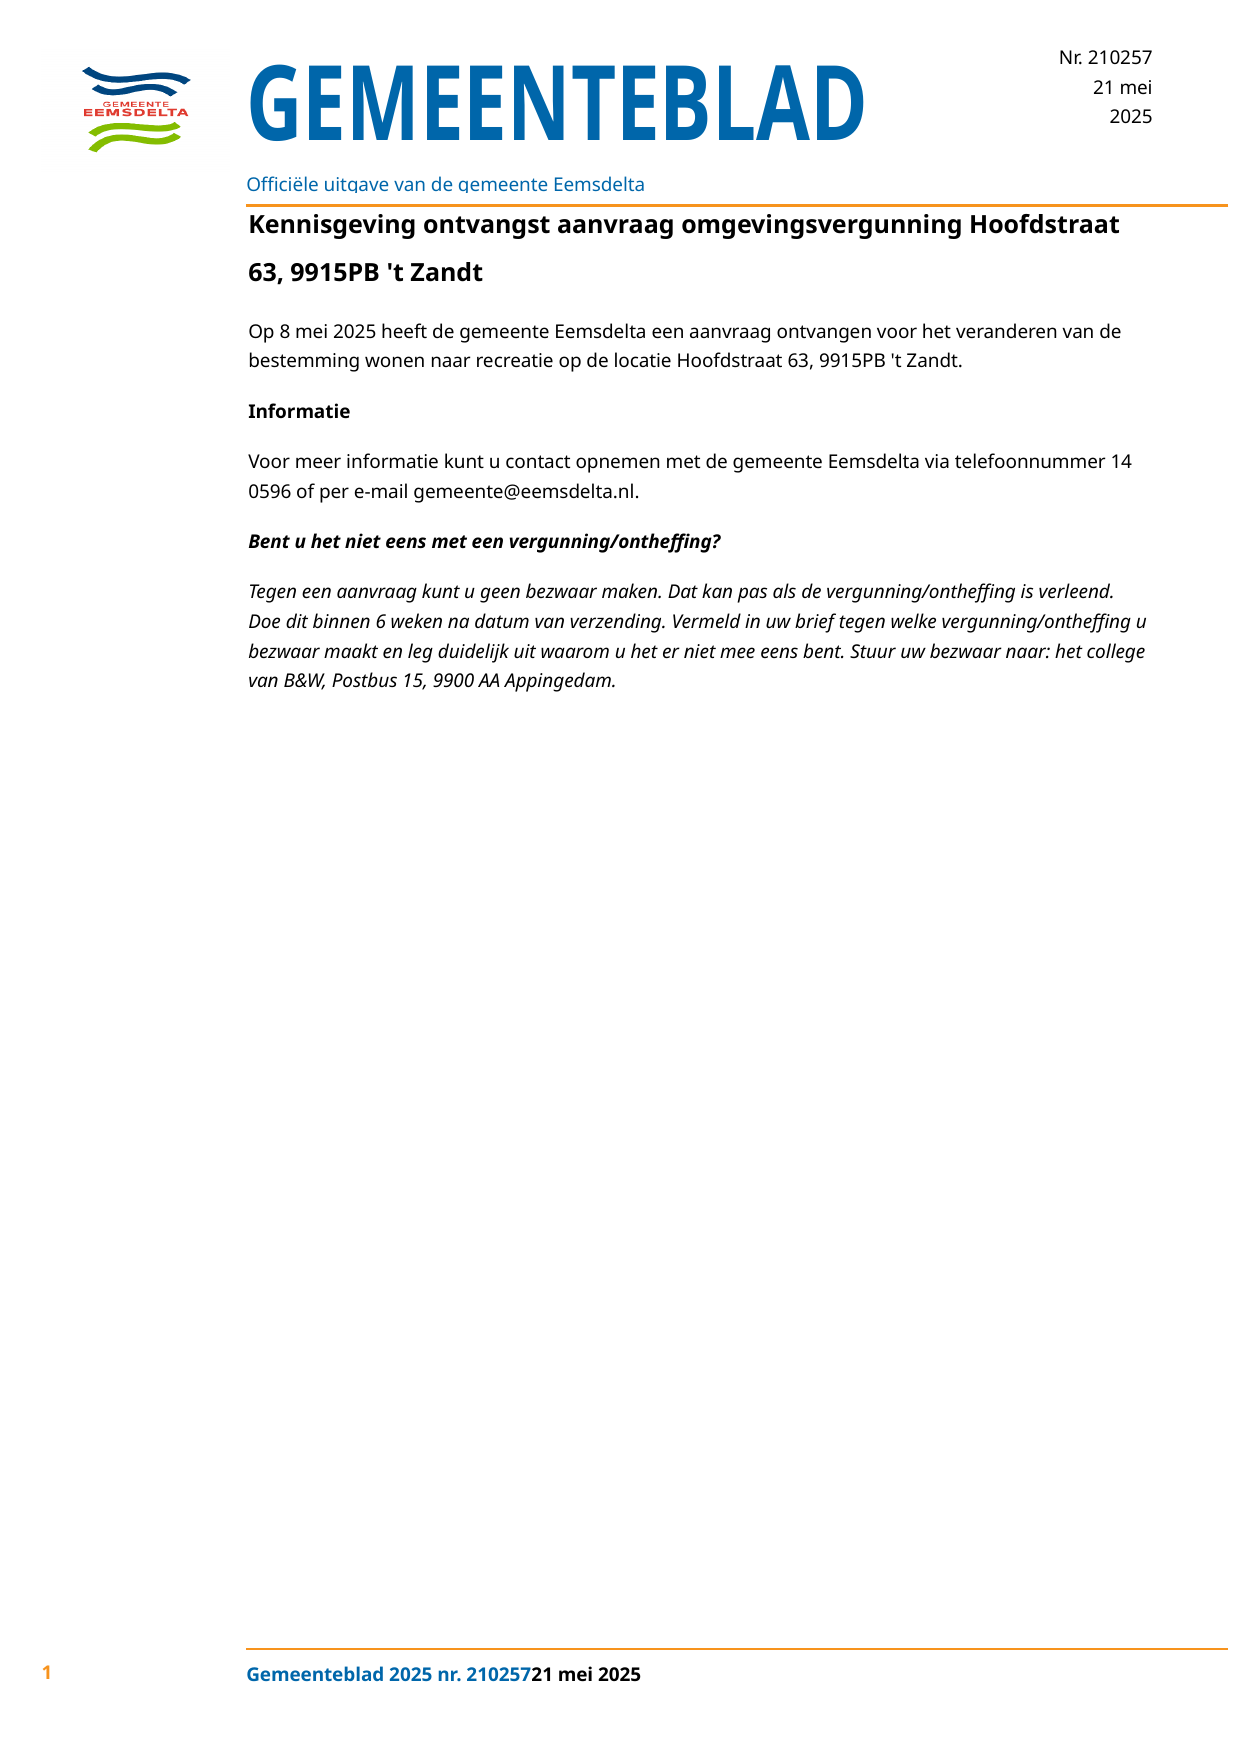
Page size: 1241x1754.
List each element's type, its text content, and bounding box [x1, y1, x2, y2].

text Op 8 mei 2025 heeft de gemeente Eemsdelta een aanvraag ontvangen voor het veranderen van de bestemming wonen naar recreatie op de locatie Hoofdstraat 63, 9915PB 't Zandt. [248, 318, 1152, 373]
text Kennisgeving ontvangst aanvraag omgevingsvergunning Hoofdstraat 63, 9915PB 't Zandt [248, 207, 1152, 288]
text Tegen een aanvraag kunt u geen bezwaar maken. Dat kan pas als de vergunning/ontheffing is verleend. Doe dit binnen 6 weken na datum van verzending. Vermeld in uw brief tegen welke vergunning/ontheffing u bezwaar maakt en leg duidelijk uit waarom u het er niet mee eens bent. Stuur uw bezwaar naar: het college van B&W, Postbus 15, 9900 AA Appingedam. [248, 579, 1152, 693]
text Voor meer informatie kunt u contact opnemen met de gemeente Eemsdelta via telefoonnummer 14 0596 of per e-mail gemeente@eemsdelta.nl. [248, 448, 1152, 504]
text Bent u het niet eens met een vergunning/ontheffing? [248, 528, 1152, 554]
picture [41, 47, 231, 172]
text Informatie [248, 398, 1152, 424]
